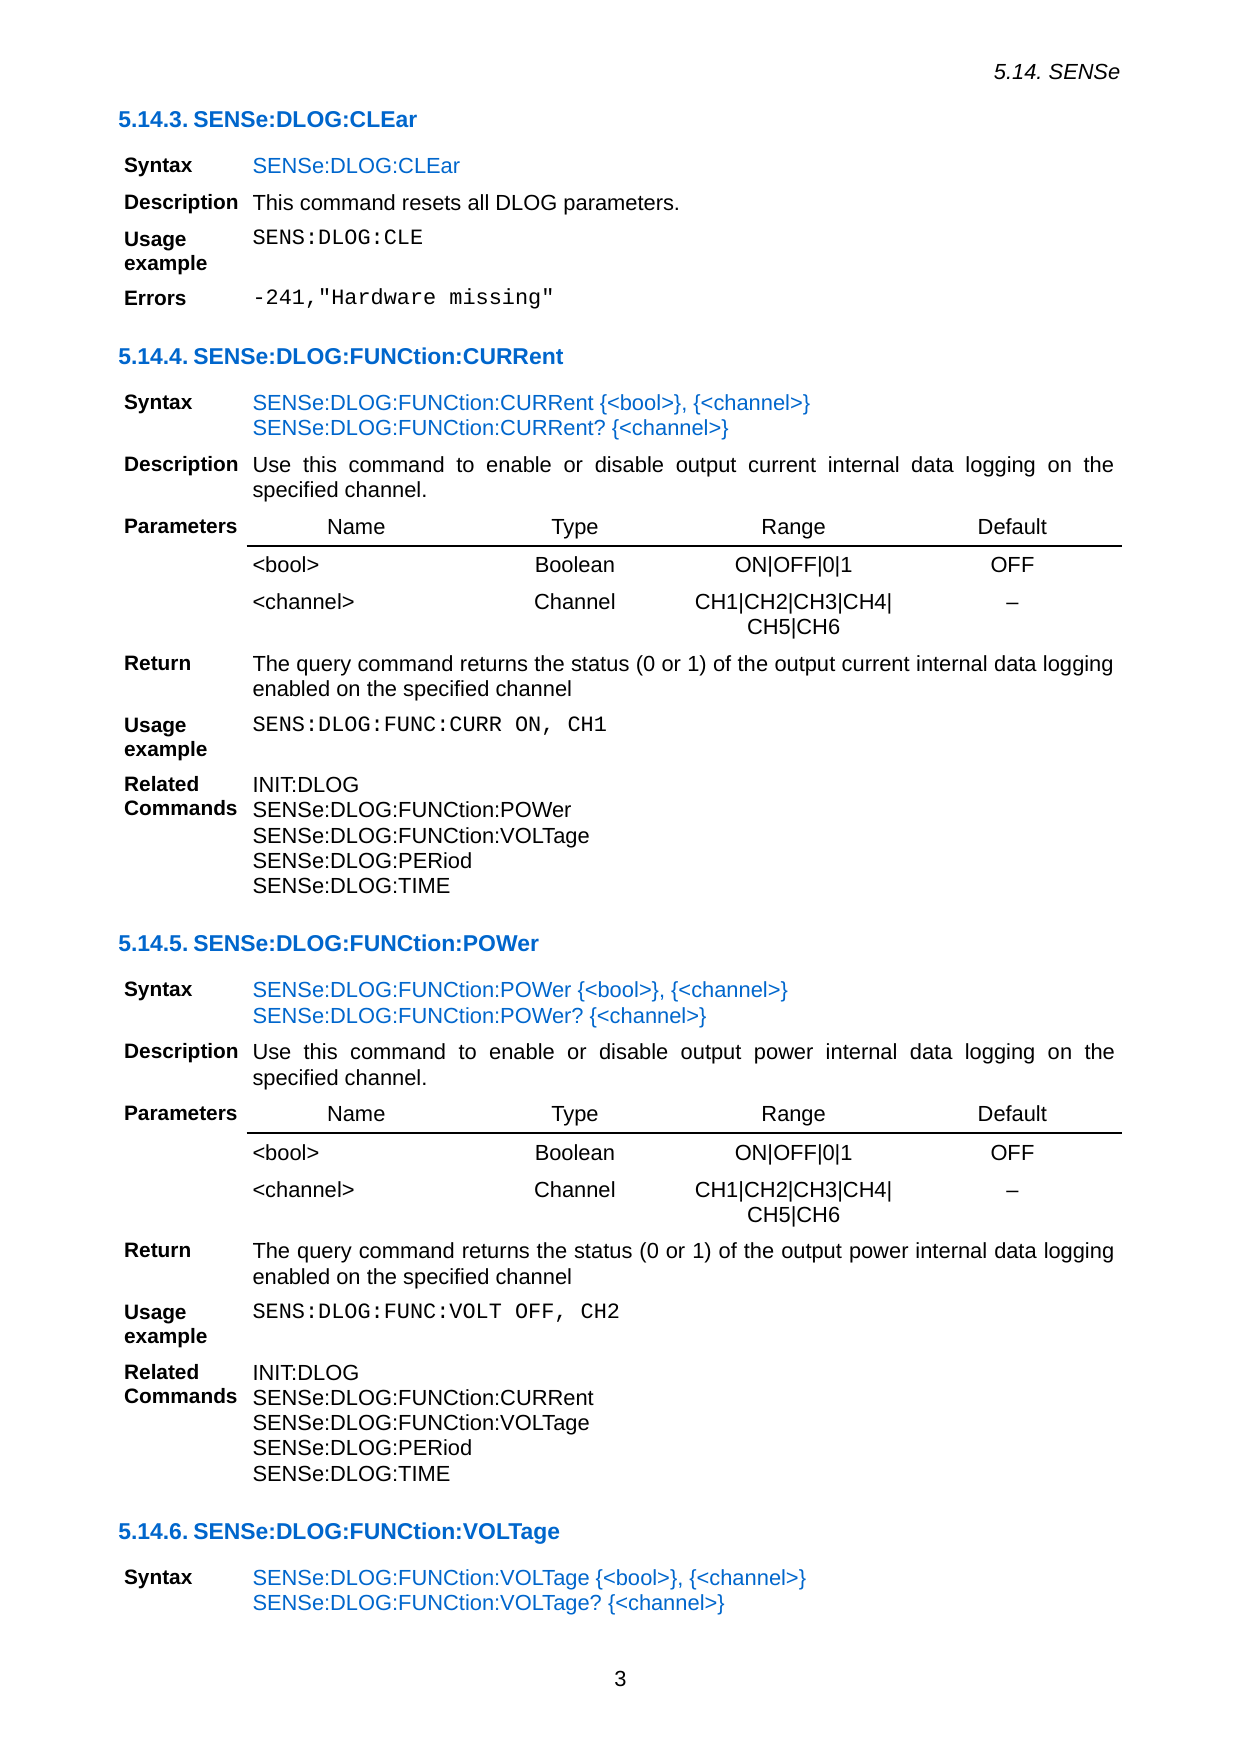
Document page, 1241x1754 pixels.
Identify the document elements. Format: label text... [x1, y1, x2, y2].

table_cell Default [903, 1095, 1122, 1132]
table_cell Description [118, 1034, 247, 1095]
table_cell Channel [465, 1171, 684, 1233]
table_header SENSe:DLOG:FUNCtion:CURRent {<bool>}, {<channel>} SENSe:DLOG:FUNCtion:CURRent? {<channel>} [247, 384, 1122, 446]
table_cell INIT:DLOG SENSe:DLOG:FUNCtion:POWer SENSe:DLOG:FUNCtion:VOLTage SENSe:DLOG:PERiod SENSe:DLOG:TIME [247, 766, 1122, 904]
table_cell Range [684, 1095, 903, 1132]
table_header SENSe:DLOG:FUNCtion:POWer {<bool>}, {<channel>} SENSe:DLOG:FUNCtion:POWer? {<channel>} [247, 972, 1122, 1033]
table_cell Use this command to enable or disable output current internal data logging on the specified channel. [247, 446, 1122, 508]
table_cell OFF [903, 1134, 1122, 1171]
subtitle SENSe:DLOG:FUNCtion:POWer [118, 930, 1122, 957]
table_cell ON|OFF|0|1 [684, 1134, 903, 1171]
table_header SENSe:DLOG:FUNCtion:VOLTage {<bool>}, {<channel>} SENSe:DLOG:FUNCtion:VOLTage? {<channel>} [247, 1559, 1122, 1621]
table_cell – [903, 1171, 1122, 1233]
table_cell -241,"Hardware missing" [247, 280, 1122, 316]
subtitle SENSe:DLOG:CLEar [118, 106, 1122, 133]
table_cell Related Commands [118, 766, 247, 904]
table_cell – [903, 583, 1122, 645]
table_cell Type [465, 1095, 684, 1132]
table_cell Return [118, 645, 247, 707]
table_header SENSe:DLOG:CLEar [247, 148, 1122, 184]
table_cell SENS:DLOG:FUNC:CURR ON, CH1 [247, 707, 1122, 766]
table_cell Usage example [118, 707, 247, 766]
table_cell Boolean [465, 1134, 684, 1171]
table_cell SENS:DLOG:CLE [247, 221, 1122, 280]
subtitle SENSe:DLOG:FUNCtion:VOLTage [118, 1518, 1122, 1544]
table_cell <bool> [247, 547, 465, 583]
table_cell Default [903, 508, 1122, 544]
table_cell Description [118, 184, 247, 221]
table_cell Related Commands [118, 1354, 247, 1491]
table_cell Parameters [118, 1095, 247, 1233]
table_cell Errors [118, 280, 247, 316]
table_cell The query command returns the status (0 or 1) of the output current internal data logging enabled on the specified channel [247, 645, 1122, 707]
table_cell Name [247, 508, 465, 544]
table_cell ON|OFF|0|1 [684, 547, 903, 583]
table_cell Usage example [118, 221, 247, 280]
subtitle SENSe:DLOG:FUNCtion:CURRent [118, 343, 1122, 369]
table_cell <channel> [247, 583, 465, 645]
table_header Syntax [118, 148, 247, 184]
table_cell Name [247, 1095, 465, 1132]
table_header Syntax [118, 1559, 247, 1621]
table_cell SENS:DLOG:FUNC:VOLT OFF, CH2 [247, 1295, 1122, 1354]
table_cell <channel> [247, 1171, 465, 1233]
table_cell Channel [465, 583, 684, 645]
table_cell Boolean [465, 547, 684, 583]
table_cell The query command returns the status (0 or 1) of the output power internal data logging enabled on the specified channel [247, 1233, 1122, 1294]
table_cell Usage example [118, 1295, 247, 1354]
table_cell Use this command to enable or disable output power internal data logging on the specified channel. [247, 1034, 1122, 1095]
table_header Syntax [118, 972, 247, 1033]
table_cell This command resets all DLOG parameters. [247, 184, 1122, 221]
table_cell Range [684, 508, 903, 544]
table_cell Type [465, 508, 684, 544]
table_cell INIT:DLOG SENSe:DLOG:FUNCtion:CURRent SENSe:DLOG:FUNCtion:VOLTage SENSe:DLOG:PERiod SENSe:DLOG:TIME [247, 1354, 1122, 1491]
table_header Syntax [118, 384, 247, 446]
table_cell OFF [903, 547, 1122, 583]
table_cell <bool> [247, 1134, 465, 1171]
table_cell CH1|CH2|CH3|CH4|CH5|CH6 [684, 1171, 903, 1233]
table_cell Return [118, 1233, 247, 1294]
table_cell CH1|CH2|CH3|CH4|CH5|CH6 [684, 583, 903, 645]
table_cell Description [118, 446, 247, 508]
table_cell Parameters [118, 508, 247, 645]
